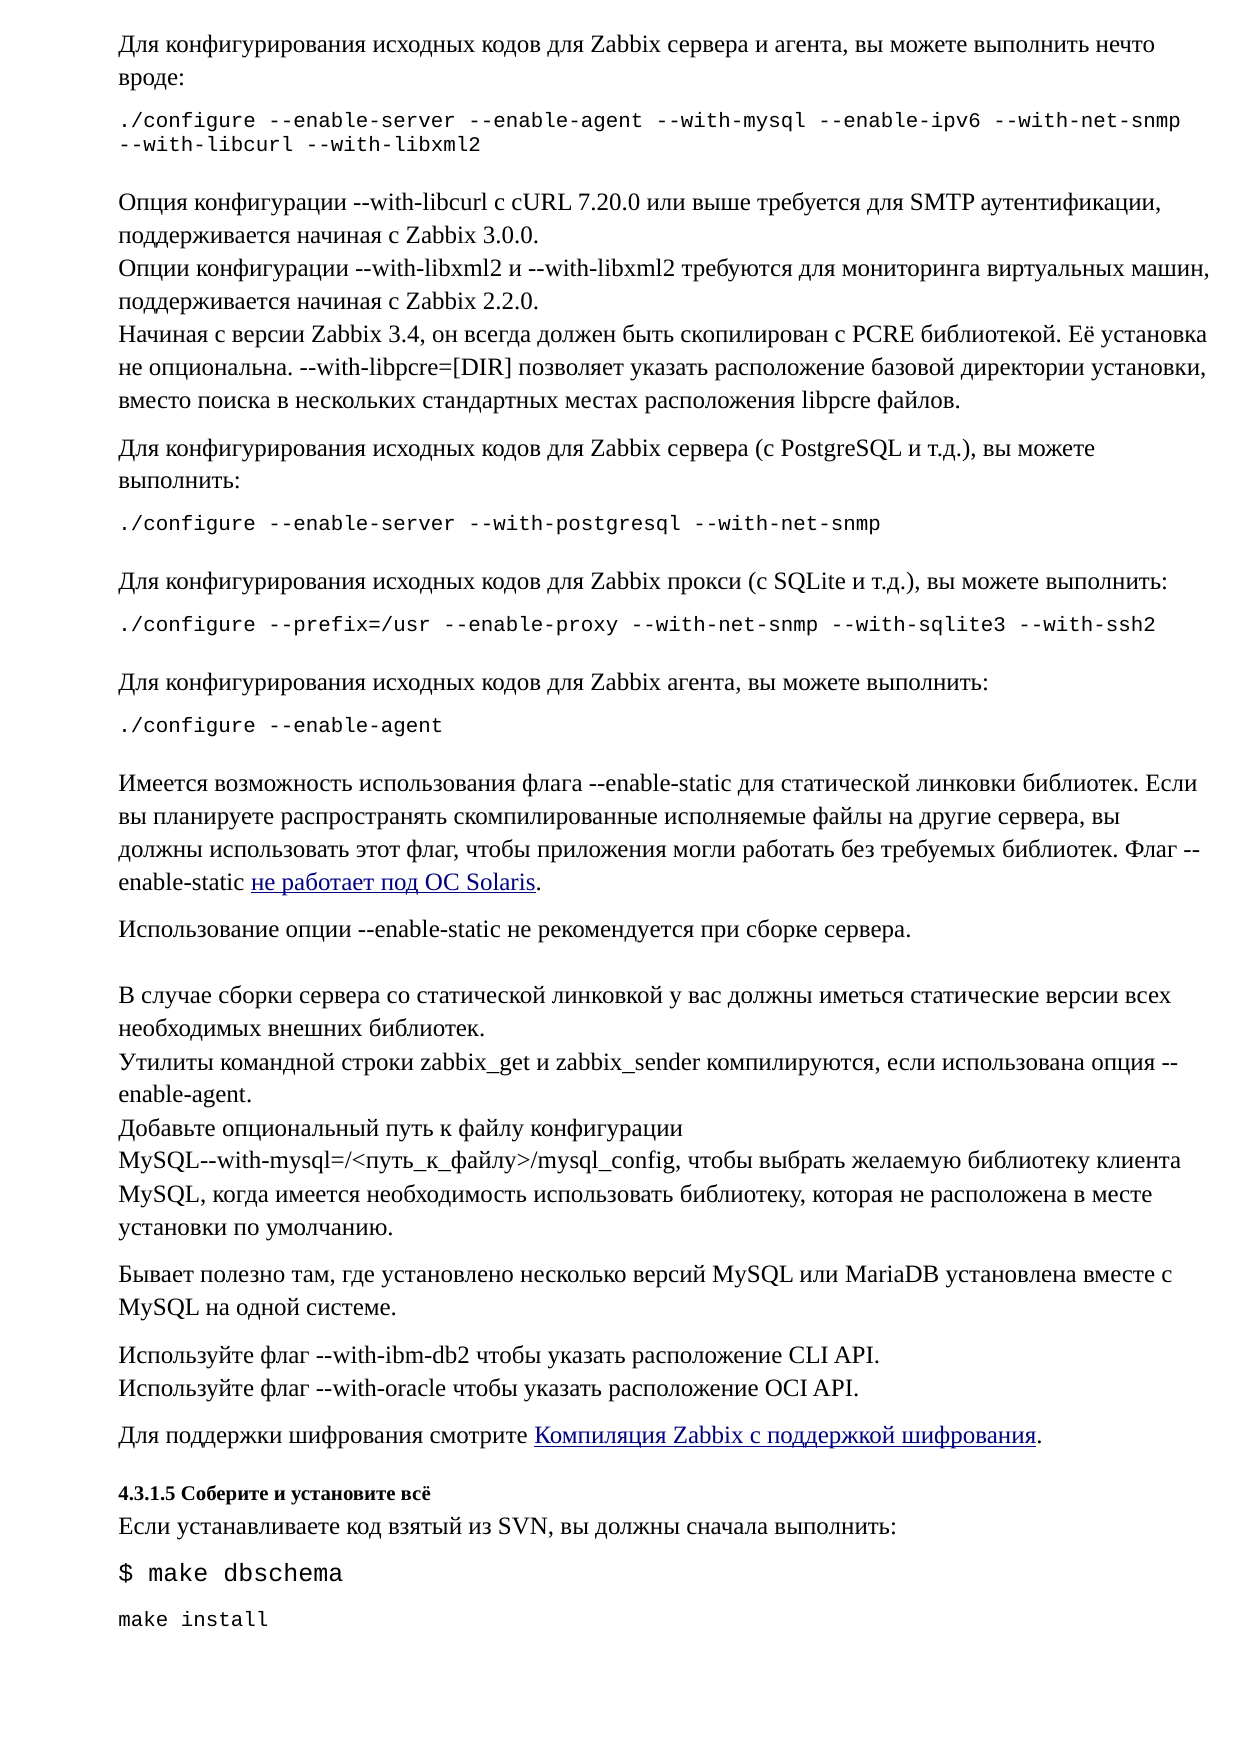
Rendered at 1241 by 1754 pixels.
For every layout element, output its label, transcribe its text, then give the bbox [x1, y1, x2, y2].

text Для конфигурирования исходных кодов для Zabbix сервера (с PostgreSQL и т.д.), вы можете выполнить: [118, 433, 1211, 494]
text Использование опции --enable-static не рекомендуется при сборке сервера. В случае сборки сервера со статической линковкой у вас должны иметься статические версии всех необходимых внешних библиотек. [118, 914, 1211, 1042]
text Добавьте опциональный путь к файлу конфигурации MySQL--with-mysql=/<путь_к_файлу>/mysql_config, чтобы выбрать желаемую библиотеку клиента MySQL, когда имеется необходимость использовать библиотеку, которая не расположена в месте установки по умолчанию. [118, 1113, 1211, 1240]
text ./configure --enable-agent [118, 715, 1211, 738]
text Опция конфигурации --with-libcurl с cURL 7.20.0 или выше требуется для SMTP аутентификации,​ поддерживается начиная с Zabbix 3.0.0. Опции конфигурации --with-libxml2 и --with-libxml2 требуются для мониторинга виртуальных машин, поддерживается начиная с Zabbix 2.2.0. [118, 187, 1211, 315]
text Для конфигурирования исходных кодов для Zabbix прокси (с SQLite и т.д.), вы можете выполнить: [118, 566, 1211, 595]
text Для конфигурирования исходных кодов для Zabbix сервера и агента, вы можете выполнить нечто вроде: [118, 29, 1211, 91]
text Для поддержки шифрования смотрите Компиляция Zabbix с поддержкой шифрования. [118, 1421, 1211, 1449]
text ./configure --prefix=/usr --enable-proxy --with-net-snmp --with-sqlite3 --with-ssh2 [118, 614, 1211, 638]
text ./configure --enable-server --with-postgresql --with-net-snmp [118, 513, 1211, 537]
text Имеется возможность использования флага --enable-static для статической линковки библиотек. Если вы планируете распространять скомпилированные исполняемые файлы на другие сервера, вы должны использовать этот флаг, чтобы приложения могли работать без требуемых библиотек. Флаг --enable-static не работает под ОС Solaris. [118, 768, 1211, 896]
text Если устанавливаете код взятый из SVN, вы должны сначала выполнить: [118, 1511, 1211, 1540]
text ./configure --enable-server --enable-agent --with-mysql --enable-ipv6 --with-net-snmp --with-libcurl --with-libxml2 [118, 110, 1211, 157]
text $ make dbschema [118, 1558, 1211, 1589]
text Утилиты командной строки zabbix_get и zabbix_sender компилируются, если использована опция --enable-agent. [118, 1047, 1211, 1108]
text Используйте флаг --with-ibm-db2 чтобы указать расположение CLI API. Используйте флаг --with-oracle чтобы указать расположение OCI API. [118, 1340, 1211, 1402]
text make install [118, 1608, 1211, 1632]
text Для конфигурирования исходных кодов для Zabbix агента, вы можете выполнить: [118, 667, 1211, 696]
subtitle 4.3.1.5 Соберите и установите всё [118, 1481, 1211, 1505]
text Начиная с версии Zabbix 3.4, он всегда должен быть скопилирован с PCRE библиотекой. Её установка не опциональна. --with-libpcre=[DIR] позволяет указать расположение базовой директории установки, вместо поиска в нескольких стандартных местах расположения libpcre файлов. [118, 319, 1211, 414]
text Бывает полезно там, где установлено несколько версий MySQL или MariaDB установлена вместе с MySQL на одной системе. [118, 1259, 1211, 1321]
